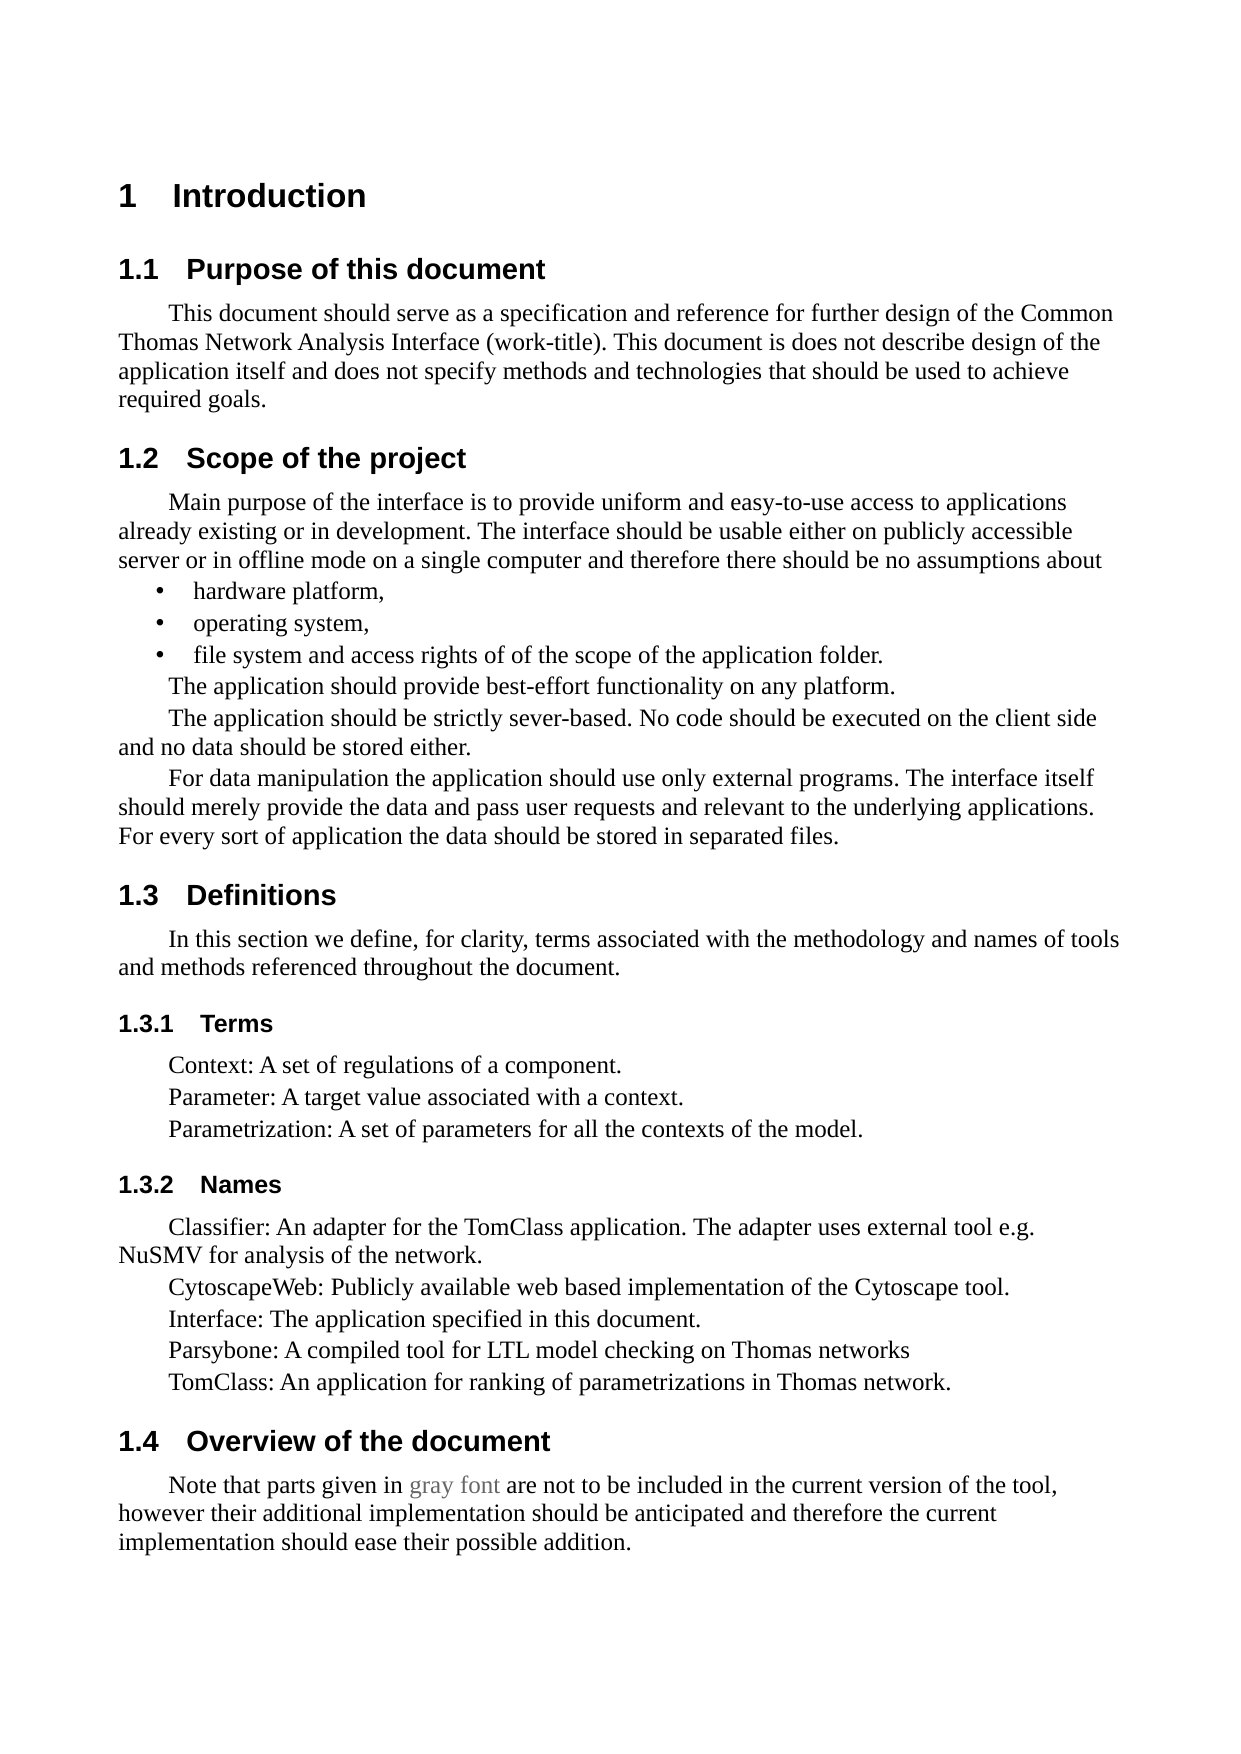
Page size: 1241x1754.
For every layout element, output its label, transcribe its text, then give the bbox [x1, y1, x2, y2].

subtitle Overview of the document [118, 1424, 1122, 1457]
text Main purpose of the interface is to provide uniform and easy-to-use access to applications already existing or in development. The interface should be usable either on publicly accessible server or in offline mode on a single computer and therefore there should be no assumptions about [118, 487, 1122, 573]
subtitle Purpose of this document [118, 252, 1122, 286]
subtitle Names [118, 1170, 1122, 1199]
text Parameter: A target value associated with a context. [118, 1082, 1122, 1111]
text For data manipulation the application should use only external programs. The interface itself should merely provide the data and pass user requests and relevant to the underlying applications. For every sort of application the data should be stored in separated files. [118, 763, 1122, 850]
list hardware platform, [156, 576, 1122, 605]
list file system and access rights of of the scope of the application folder. [156, 640, 1122, 668]
subtitle Definitions [118, 878, 1122, 911]
text CytoscapeWeb: Publicly available web based implementation of the Cytoscape tool. [118, 1272, 1122, 1301]
text Note that parts given in gray font are not to be included in the current version of the tool, however their additional implementation should be anticipated and therefore the current implementation should ease their possible addition. [118, 1470, 1122, 1556]
text The application should provide best-effort functionality on any platform. [118, 671, 1122, 700]
list operating system, [156, 608, 1122, 637]
text In this section we define, for clarity, terms associated with the methodology and names of tools and methods referenced throughout the document. [118, 924, 1122, 981]
text Parsybone: A compiled tool for LTL model checking on Thomas networks [118, 1335, 1122, 1364]
subtitle Scope of the project [118, 441, 1122, 475]
text TomClass: An application for ranking of parametrizations in Thomas network. [118, 1367, 1122, 1396]
text Parametrization: A set of parameters for all the contexts of the model. [118, 1114, 1122, 1142]
text Classifier: An adapter for the TomClass application. The adapter uses external tool e.g. NuSMV for analysis of the network. [118, 1212, 1122, 1269]
text The application should be strictly sever-based. No code should be executed on the client side and no data should be stored either. [118, 703, 1122, 761]
text Interface: The application specified in this document. [118, 1304, 1122, 1332]
text Context: A set of regulations of a component. [118, 1050, 1122, 1079]
subtitle Terms [118, 1009, 1122, 1038]
text This document should serve as a specification and reference for further design of the Common Thomas Network Analysis Interface (work-title). This document is does not describe design of the application itself and does not specify methods and technologies that should be used to achieve required goals. [118, 298, 1122, 413]
subtitle Introduction [118, 176, 1122, 215]
